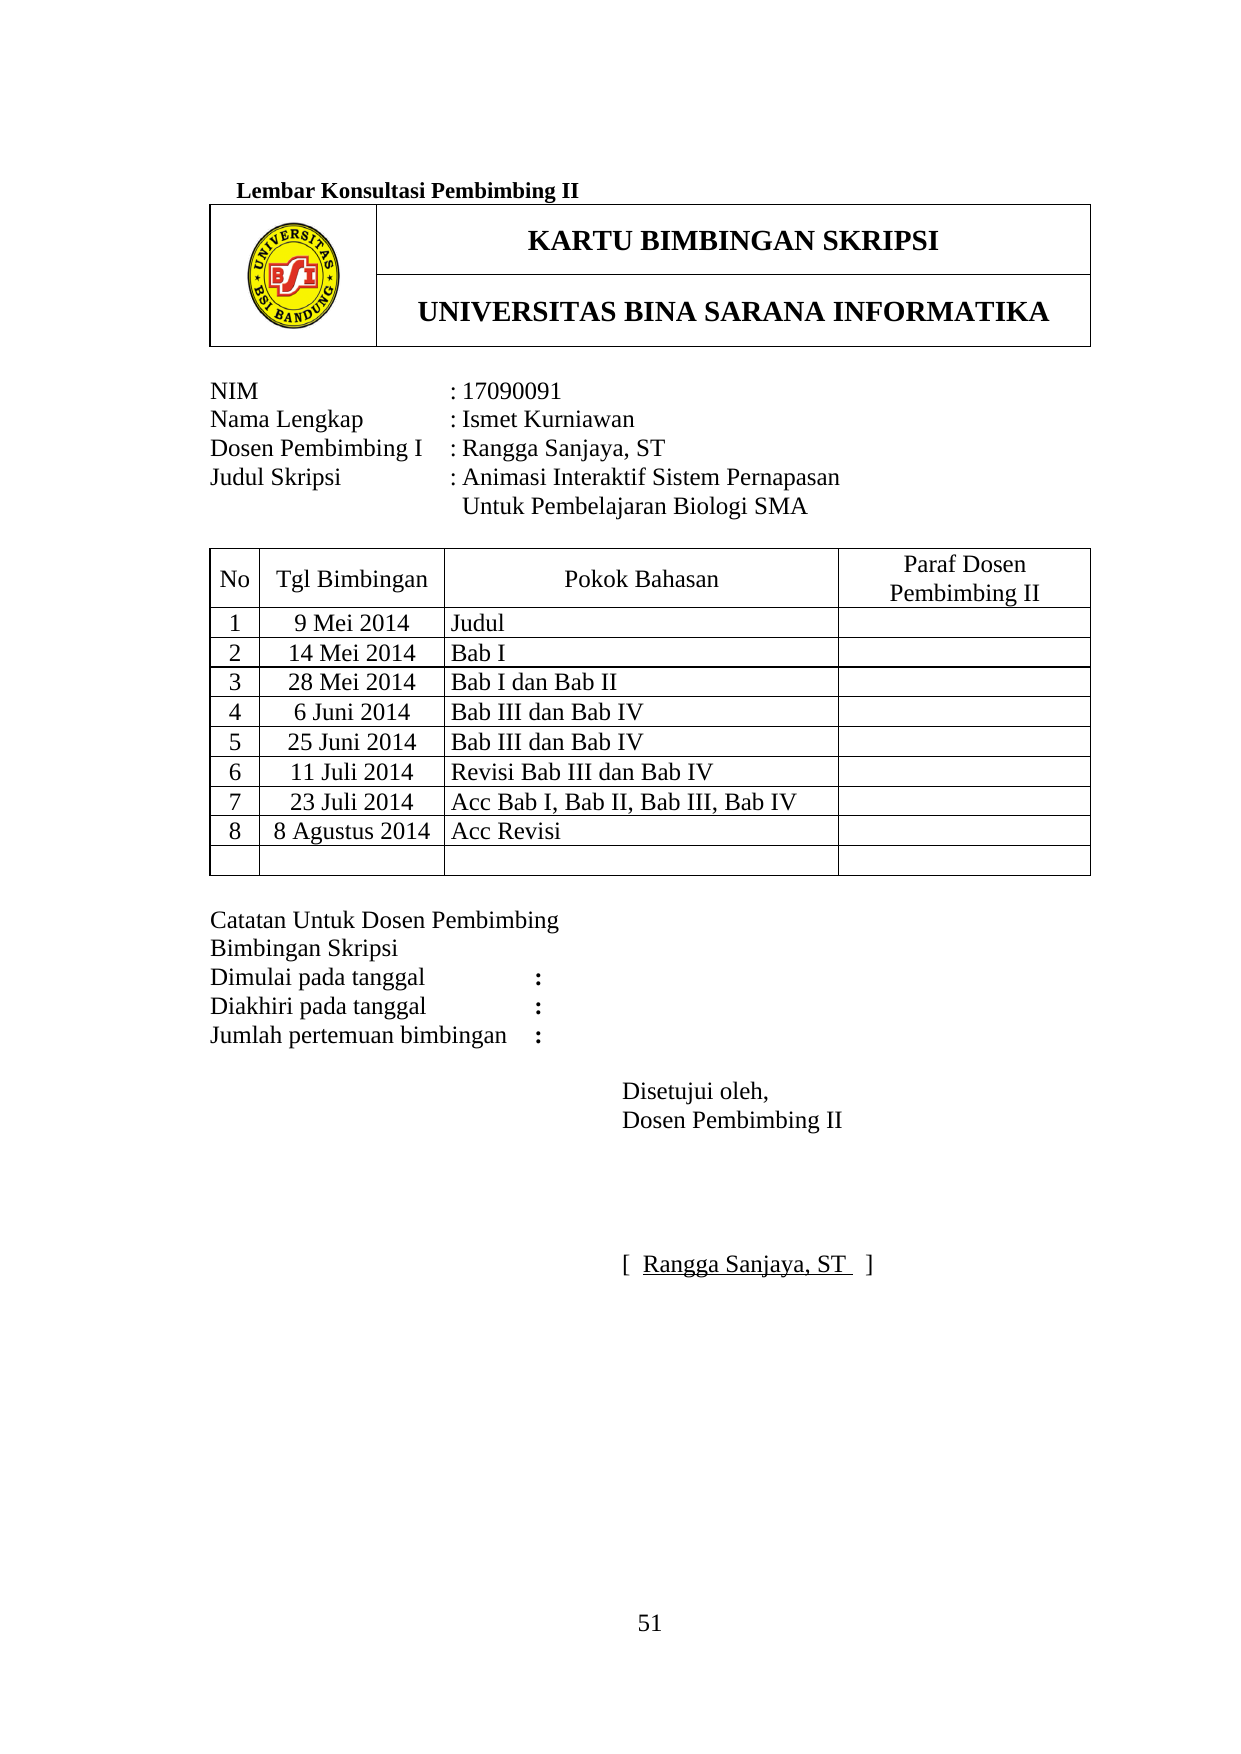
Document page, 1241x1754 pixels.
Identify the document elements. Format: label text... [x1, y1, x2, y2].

table_cell 11 Juli 2014 [260, 757, 444, 786]
table_cell 8 Agustus 2014 [260, 816, 444, 845]
table_cell : [444, 462, 462, 519]
table_cell [839, 757, 1090, 786]
table_cell Dosen Pembimbing I [210, 433, 444, 462]
table_cell Tgl Bimbingan [260, 549, 444, 607]
table_cell 17090091 [462, 376, 874, 404]
table_cell Dosen Pembimbing II [622, 1105, 1091, 1134]
table_cell 8 [211, 816, 259, 845]
table_cell 14 Mei 2014 [260, 638, 444, 666]
table_cell [210, 1105, 622, 1134]
table_cell [874, 376, 1091, 519]
table_header [211, 205, 376, 346]
table_cell Bab III dan Bab IV [445, 727, 838, 756]
table_cell [445, 846, 838, 875]
table_cell Dimulai pada tanggal [210, 962, 534, 991]
text Lembar Konsultasi Pembimbing II [236, 177, 1063, 204]
table_cell Bab I dan Bab II [445, 668, 838, 696]
table_cell NIM [210, 376, 444, 404]
table_cell [839, 697, 1090, 726]
table_cell Diakhiri pada tanggal [210, 991, 534, 1020]
table_cell No [211, 549, 259, 607]
table_cell Pokok Bahasan [445, 549, 838, 607]
table_cell [839, 608, 1090, 637]
table_cell 4 [211, 697, 259, 726]
table_cell Bab III dan Bab IV [445, 697, 838, 726]
table_cell 25 Juni 2014 [260, 727, 444, 756]
table_cell : [444, 405, 462, 433]
table_cell 2 [211, 638, 259, 666]
table_cell [839, 638, 1090, 666]
table_cell 6 Juni 2014 [260, 697, 444, 726]
table_cell [211, 846, 259, 875]
table_cell Ismet Kurniawan [462, 405, 874, 433]
table_cell Bab I [445, 638, 838, 666]
table_cell 7 [211, 787, 259, 815]
table_cell [839, 816, 1090, 845]
table_cell Jumlah pertemuan bimbingan [210, 1020, 534, 1076]
table_cell [839, 787, 1090, 815]
table_cell Acc Revisi [445, 816, 838, 845]
table_cell [566, 991, 1091, 1020]
table_cell : [534, 1020, 566, 1076]
table_cell Animasi Interaktif Sistem Pernapasan Untuk Pembelajaran Biologi SMA [462, 462, 874, 519]
table_cell Rangga Sanjaya, ST [462, 433, 874, 462]
table_cell : [444, 433, 462, 462]
table_cell : [444, 376, 462, 404]
table_cell UNIVERSITAS BINA SARANA INFORMATIKA [377, 275, 1090, 346]
table_cell [210, 1076, 622, 1105]
table_cell [210, 347, 1091, 376]
table_cell 6 [211, 757, 259, 786]
table_cell : [534, 991, 566, 1020]
table_cell Judul Skripsi [210, 462, 444, 519]
table_cell [839, 846, 1090, 875]
table_header KARTU BIMBINGAN SKRIPSI [377, 205, 1090, 274]
table_cell [839, 668, 1090, 696]
table_cell 9 Mei 2014 [260, 608, 444, 637]
table_cell [210, 1134, 622, 1277]
table_cell [566, 1020, 1091, 1076]
table_cell Revisi Bab III dan Bab IV [445, 757, 838, 786]
table_cell [839, 727, 1090, 756]
table_cell 28 Mei 2014 [260, 668, 444, 696]
table_cell Judul [445, 608, 838, 637]
table_cell [260, 846, 444, 875]
table_cell Acc Bab I, Bab II, Bab III, Bab IV [445, 787, 838, 815]
table_cell 3 [211, 668, 259, 696]
table_cell Paraf Dosen Pembimbing II [839, 549, 1090, 607]
table_cell [210, 876, 1091, 905]
table_cell 5 [211, 727, 259, 756]
table_cell Disetujui oleh, [622, 1076, 1091, 1105]
table_cell [210, 520, 1091, 548]
table_cell Catatan Untuk Dosen Pembimbing Bimbingan Skripsi [210, 905, 1091, 962]
table_cell : [534, 962, 566, 991]
table_cell [566, 962, 1091, 991]
picture [246, 221, 341, 330]
table_cell Nama Lengkap [210, 405, 444, 433]
table_cell 1 [211, 608, 259, 637]
table_cell [ Rangga Sanjaya, ST ] [622, 1134, 1091, 1277]
table_cell 23 Juli 2014 [260, 787, 444, 815]
